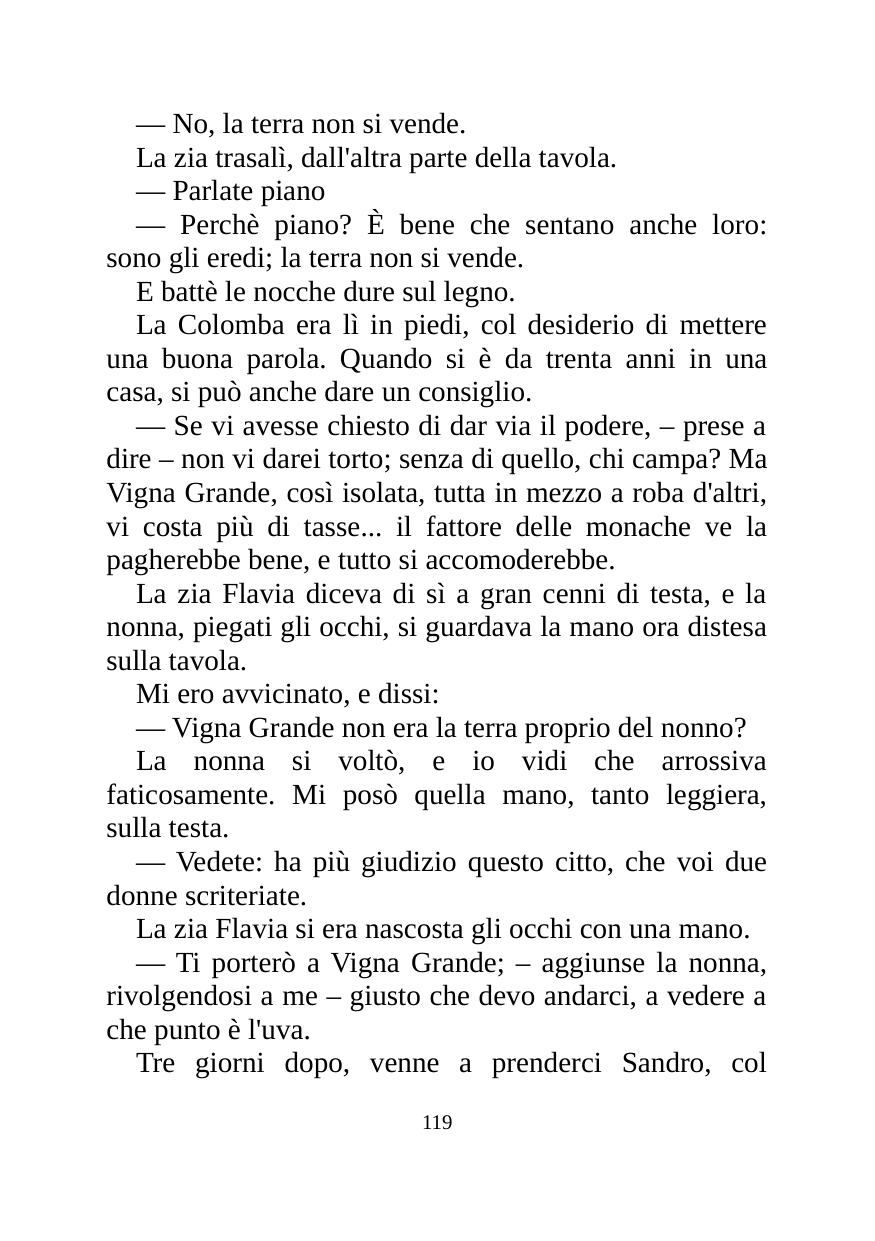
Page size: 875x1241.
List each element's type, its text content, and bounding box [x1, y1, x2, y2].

text — No, la terra non si vende. [106, 106, 768, 140]
text — Se vi avesse chiesto di dar via il podere, – prese a dire – non vi darei torto; senza di quello, chi campa? Ma Vigna Grande, così isolata, tutta in mezzo a roba d'altri, vi costa più di tasse... il fattore delle monache ve la pagherebbe bene, e tutto si accomoderebbe. [106, 408, 768, 576]
text La Colomba era lì in piedi, col desiderio di mettere una buona parola. Quando si è da trenta anni in una casa, si può anche dare un consiglio. [106, 307, 768, 408]
text — Vigna Grande non era la terra proprio del nonno? [106, 710, 768, 743]
text Tre giorni dopo, venne a prenderci Sandro, col [106, 1045, 768, 1079]
text — Vedete: ha più giudizio questo citto, che voi due donne scriteriate. [106, 844, 768, 911]
text La zia Flavia si era nascosta gli occhi con una mano. [106, 911, 768, 945]
text La nonna si voltò, e io vidi che arrossiva faticosamente. Mi posò quella mano, tanto leggiera, sulla testa. [106, 743, 768, 844]
text Mi ero avvicinato, e dissi: [106, 676, 768, 710]
text E battè le nocche dure sul legno. [106, 274, 768, 307]
text — Parlate piano [106, 173, 768, 207]
text — Ti porterò a Vigna Grande; – aggiunse la nonna, rivolgendosi a me – giusto che devo andarci, a vedere a che punto è l'uva. [106, 945, 768, 1045]
text La zia trasalì, dall'altra parte della tavola. [106, 140, 768, 173]
text La zia Flavia diceva di sì a gran cenni di testa, e la nonna, piegati gli occhi, si guardava la mano ora distesa sulla tavola. [106, 576, 768, 676]
text — Perchè piano? È bene che sentano anche loro: sono gli eredi; la terra non si vende. [106, 207, 768, 274]
